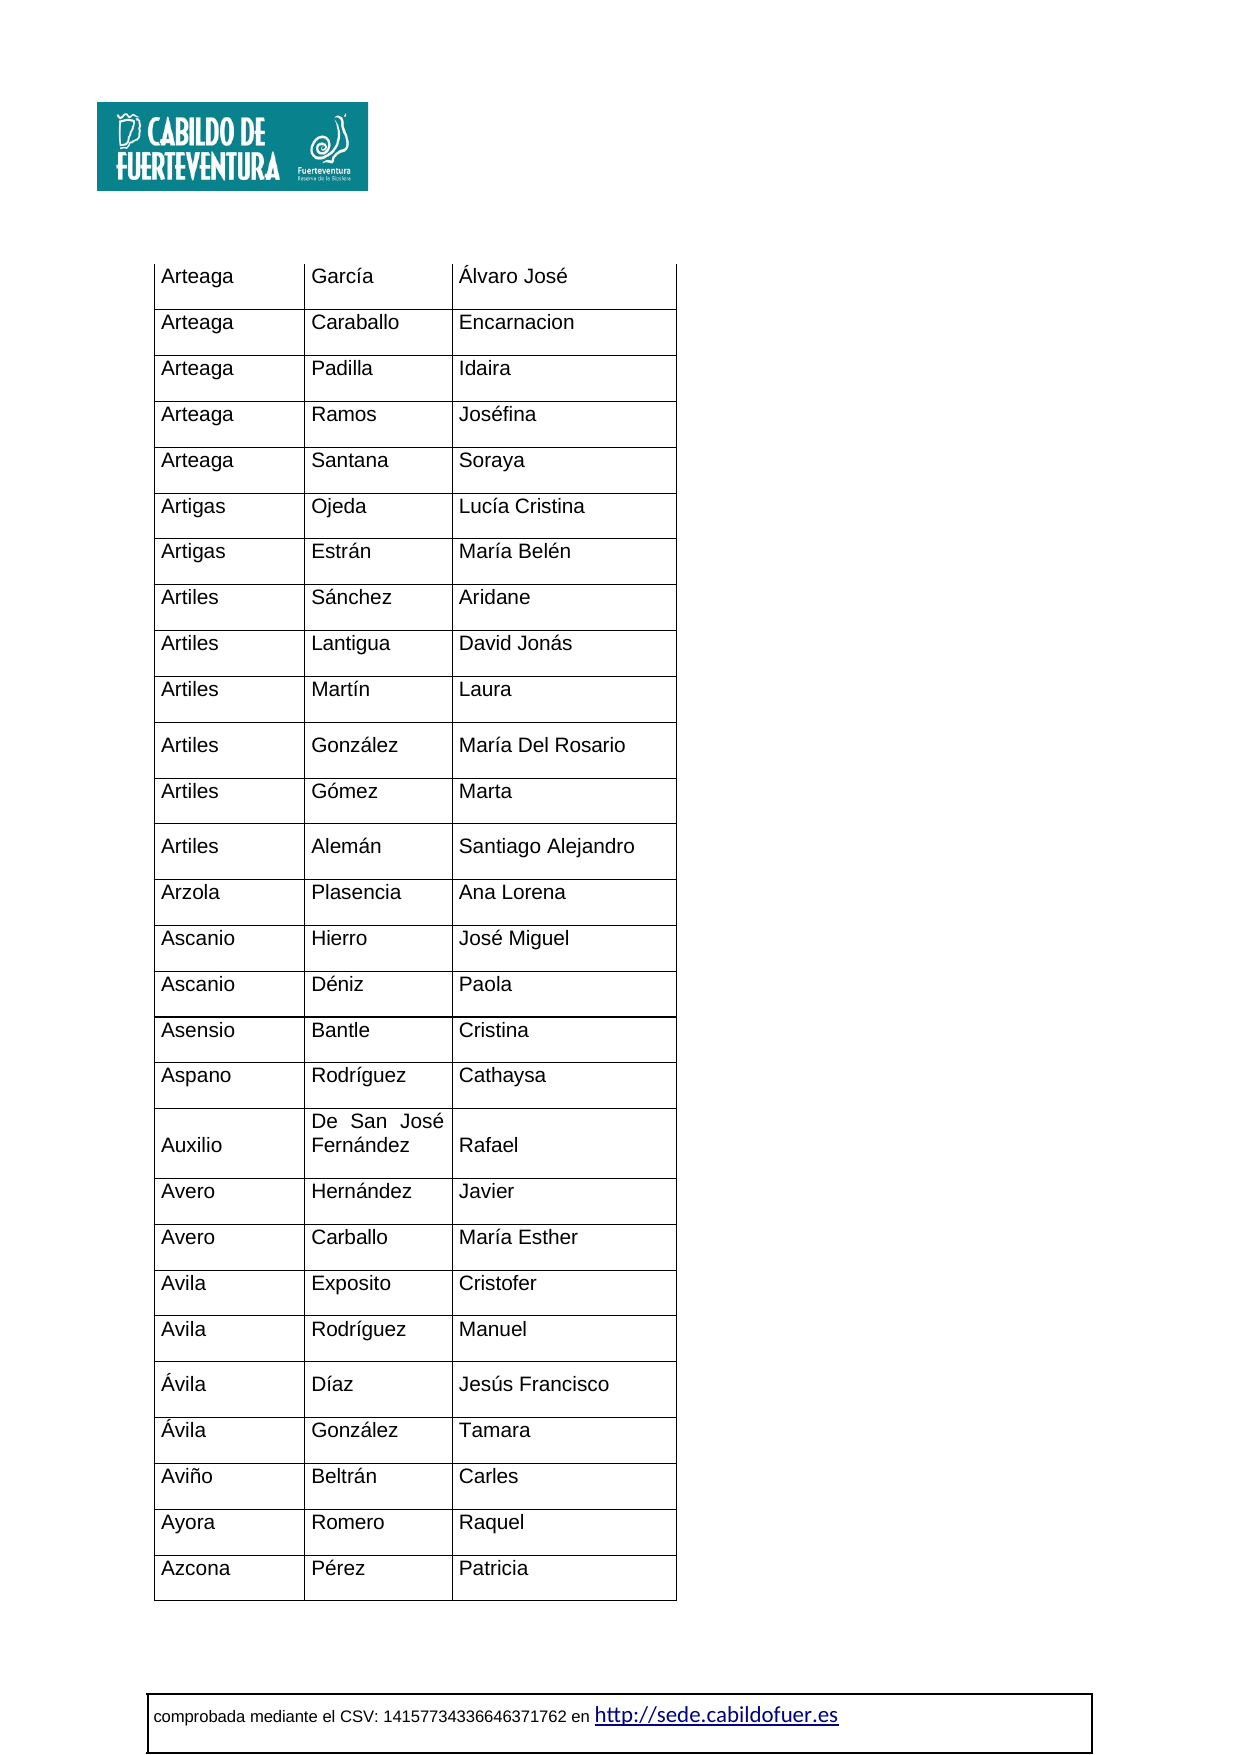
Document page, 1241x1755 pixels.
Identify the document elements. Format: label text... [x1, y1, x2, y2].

table_cell Ávila [155, 1418, 304, 1463]
table_cell Arteaga [155, 402, 304, 447]
table_cell María Esther [453, 1225, 676, 1269]
table_cell Cathaysa [453, 1063, 676, 1108]
table_cell Marta [453, 779, 676, 823]
table_cell Caraballo [305, 310, 452, 355]
table_cell Avila [155, 1271, 304, 1315]
table_cell Plasencia [305, 880, 452, 925]
table_cell Padilla [305, 356, 452, 401]
table_cell Idaira [453, 356, 676, 401]
table_cell Laura [453, 677, 676, 722]
table_cell Carles [453, 1464, 676, 1509]
table_cell Cristina [453, 1018, 676, 1062]
table_cell Pérez [305, 1556, 452, 1600]
table_cell Artiles [155, 631, 304, 676]
table_cell Javier [453, 1179, 676, 1224]
table_cell María Del Rosario [453, 723, 676, 777]
table_cell Ayora [155, 1510, 304, 1554]
table_cell Arteaga [155, 310, 304, 355]
table_cell Carballo [305, 1225, 452, 1269]
table_cell Joséfina [453, 402, 676, 447]
table_cell Santana [305, 448, 452, 492]
table_cell González [305, 723, 452, 777]
table_cell Aspano [155, 1063, 304, 1108]
table_cell González [305, 1418, 452, 1463]
table_cell Tamara [453, 1418, 676, 1463]
table_cell Ana Lorena [453, 880, 676, 925]
table_cell Artigas [155, 539, 304, 584]
table_cell Aridane [453, 585, 676, 630]
table_cell Auxilio [155, 1109, 304, 1178]
table_cell Alemán [305, 824, 452, 879]
table_cell Patricia [453, 1556, 676, 1600]
table_cell Arteaga [155, 356, 304, 401]
table_cell Azcona [155, 1556, 304, 1600]
table_cell Estrán [305, 539, 452, 584]
table_cell Encarnacion [453, 310, 676, 355]
table_cell Ascanio [155, 926, 304, 971]
table_cell Artiles [155, 677, 304, 722]
table_cell Paola [453, 972, 676, 1016]
table_cell Rafael [453, 1109, 676, 1178]
table_cell Avero [155, 1179, 304, 1224]
table_cell Gómez [305, 779, 452, 823]
table_cell Asensio [155, 1018, 304, 1062]
table_cell Ramos [305, 402, 452, 447]
table_cell Artiles [155, 824, 304, 879]
table_cell Arteaga [155, 448, 304, 492]
table_cell Artiles [155, 585, 304, 630]
table_cell Aviño [155, 1464, 304, 1509]
table_cell Lantigua [305, 631, 452, 676]
table_cell Cristofer [453, 1271, 676, 1315]
table_cell Lucía Cristina [453, 494, 676, 538]
table_cell Martín [305, 677, 452, 722]
table_cell Ávila [155, 1362, 304, 1417]
table_cell María Belén [453, 539, 676, 584]
table_cell Arzola [155, 880, 304, 925]
table_cell Déniz [305, 972, 452, 1016]
table_cell Rodríguez [305, 1316, 452, 1361]
table_cell Ojeda [305, 494, 452, 538]
table_cell Hierro [305, 926, 452, 971]
table_cell Jesús Francisco [453, 1362, 676, 1417]
table_cell Sánchez [305, 585, 452, 630]
table_cell Romero [305, 1510, 452, 1554]
table_cell Avero [155, 1225, 304, 1269]
table_cell Beltrán [305, 1464, 452, 1509]
table_cell Díaz [305, 1362, 452, 1417]
table_cell José Miguel [453, 926, 676, 971]
table_cell Raquel [453, 1510, 676, 1554]
table_cell Artiles [155, 723, 304, 777]
table_header Álvaro José [453, 264, 676, 309]
table_cell Ascanio [155, 972, 304, 1016]
table_cell Hernández [305, 1179, 452, 1224]
table_cell Santiago Alejandro [453, 824, 676, 879]
table_cell Soraya [453, 448, 676, 492]
table_header Arteaga [155, 264, 304, 309]
table_header García [305, 264, 452, 309]
table_cell Manuel [453, 1316, 676, 1361]
table_cell Bantle [305, 1018, 452, 1062]
table_cell Avila [155, 1316, 304, 1361]
table_cell Rodríguez [305, 1063, 452, 1108]
table_cell Artiles [155, 779, 304, 823]
table_cell David Jonás [453, 631, 676, 676]
table_cell Artigas [155, 494, 304, 538]
table_cell Exposito [305, 1271, 452, 1315]
table_cell De San José Fernández [305, 1109, 452, 1178]
